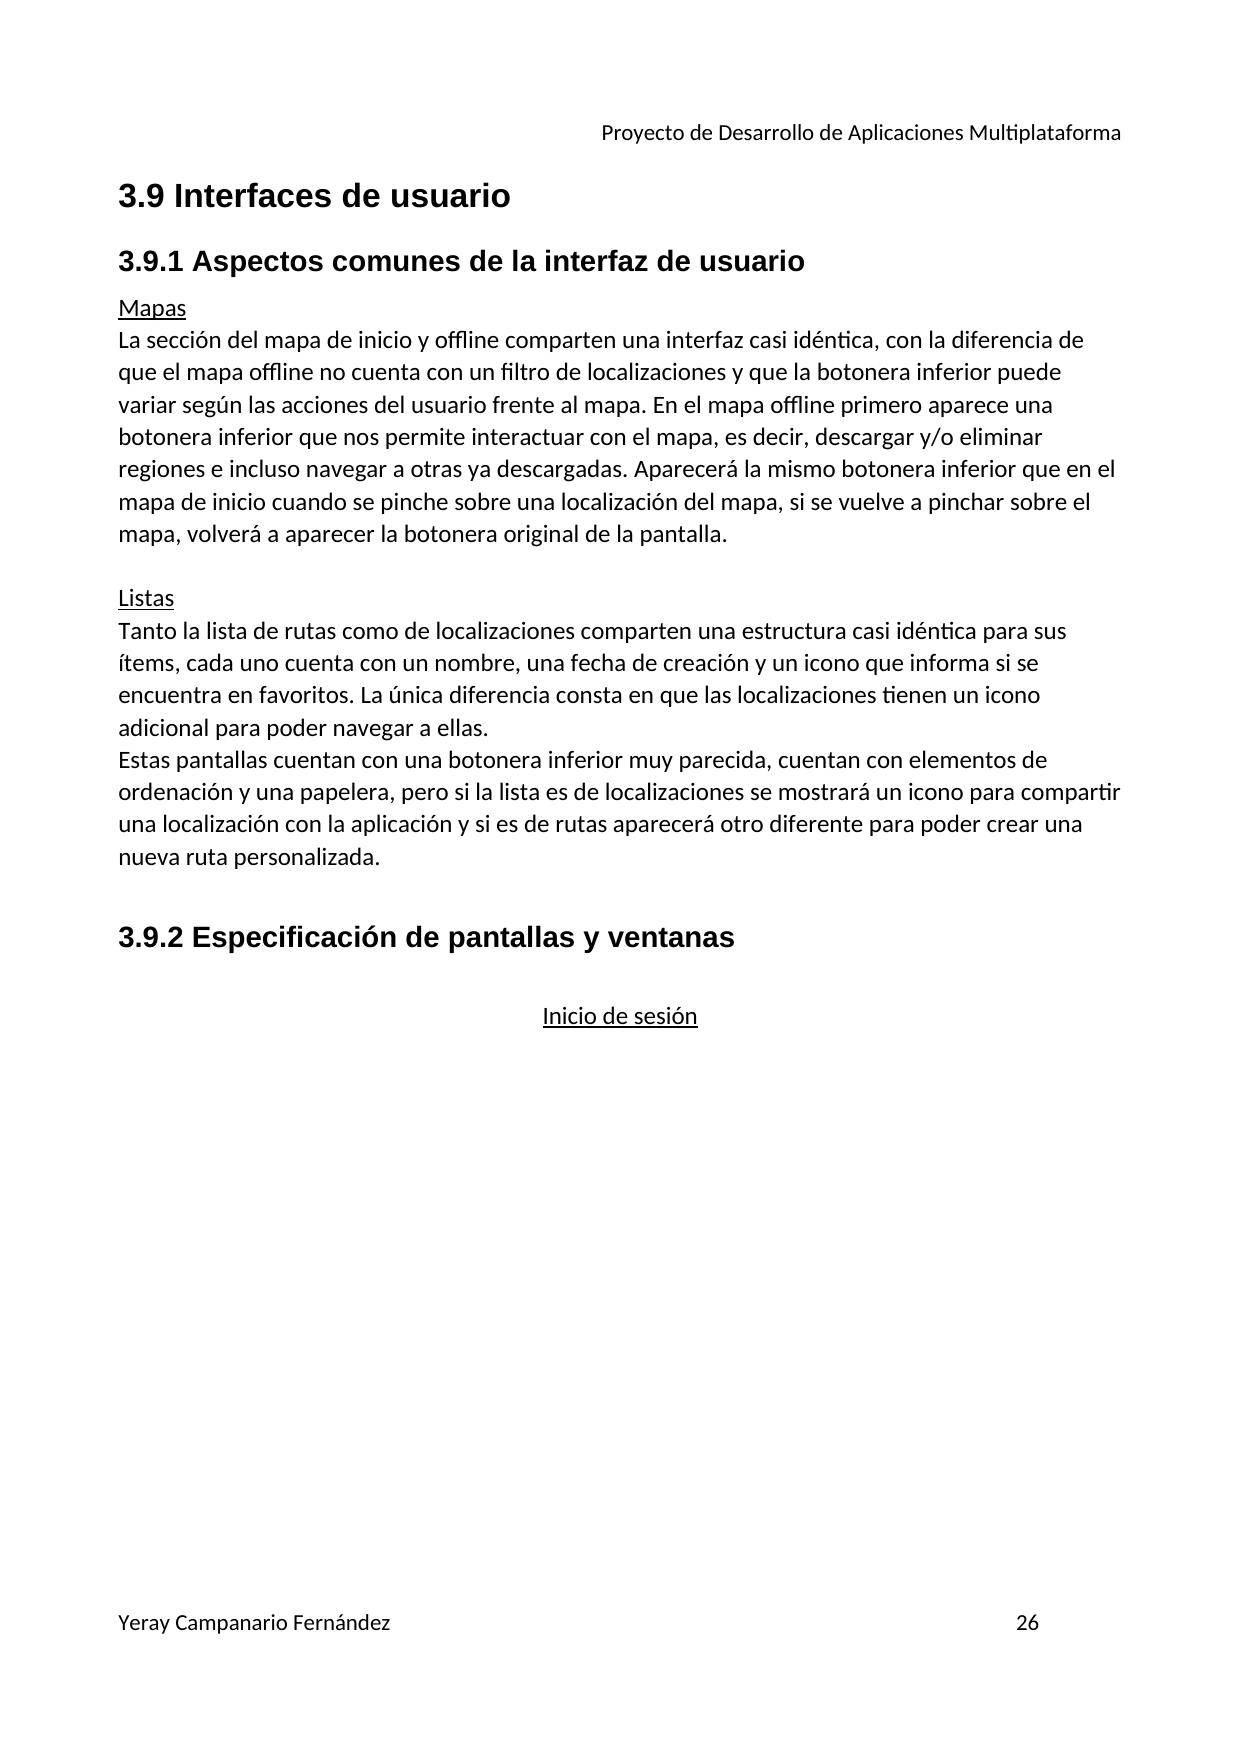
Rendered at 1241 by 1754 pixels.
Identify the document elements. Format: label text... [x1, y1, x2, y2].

subtitle 3.9.2 Especificación de pantallas y ventanas [118, 920, 1122, 954]
text La sección del mapa de inicio y offline comparten una interfaz casi idéntica, con la diferencia de que el mapa offline no cuenta con un filtro de localizaciones y que la botonera inferior puede variar según las acciones del usuario frente al mapa. En el mapa offline primero aparece una botonera inferior que nos permite interactuar con el mapa, es decir, descargar y/o eliminar regiones e incluso navegar a otras ya descargadas. Aparecerá la mismo botonera inferior que en el mapa de inicio cuando se pinche sobre una localización del mapa, si se vuelve a pinchar sobre el mapa, volverá a aparecer la botonera original de la pantalla. [118, 324, 1122, 548]
text Mapas [118, 292, 1122, 322]
text Listas [118, 582, 1122, 613]
text Tanto la lista de rutas como de localizaciones comparten una estructura casi idéntica para sus ítems, cada uno cuenta con un nombre, una fecha de creación y un icono que informa si se encuentra en favoritos. La única diferencia consta en que las localizaciones tienen un icono adicional para poder navegar a ellas. [118, 615, 1122, 742]
text Inicio de sesión [118, 1001, 1122, 1031]
subtitle 3.9.1 Aspectos comunes de la interfaz de usuario [118, 244, 1122, 277]
subtitle 3.9 Interfaces de usuario [118, 176, 1122, 214]
text Estas pantallas cuentan con una botonera inferior muy parecida, cuentan con elementos de ordenación y una papelera, pero si la lista es de localizaciones se mostrará un icono para compartir una localización con la aplicación y si es de rutas aparecerá otro diferente para poder crear una nueva ruta personalizada. [118, 744, 1122, 871]
